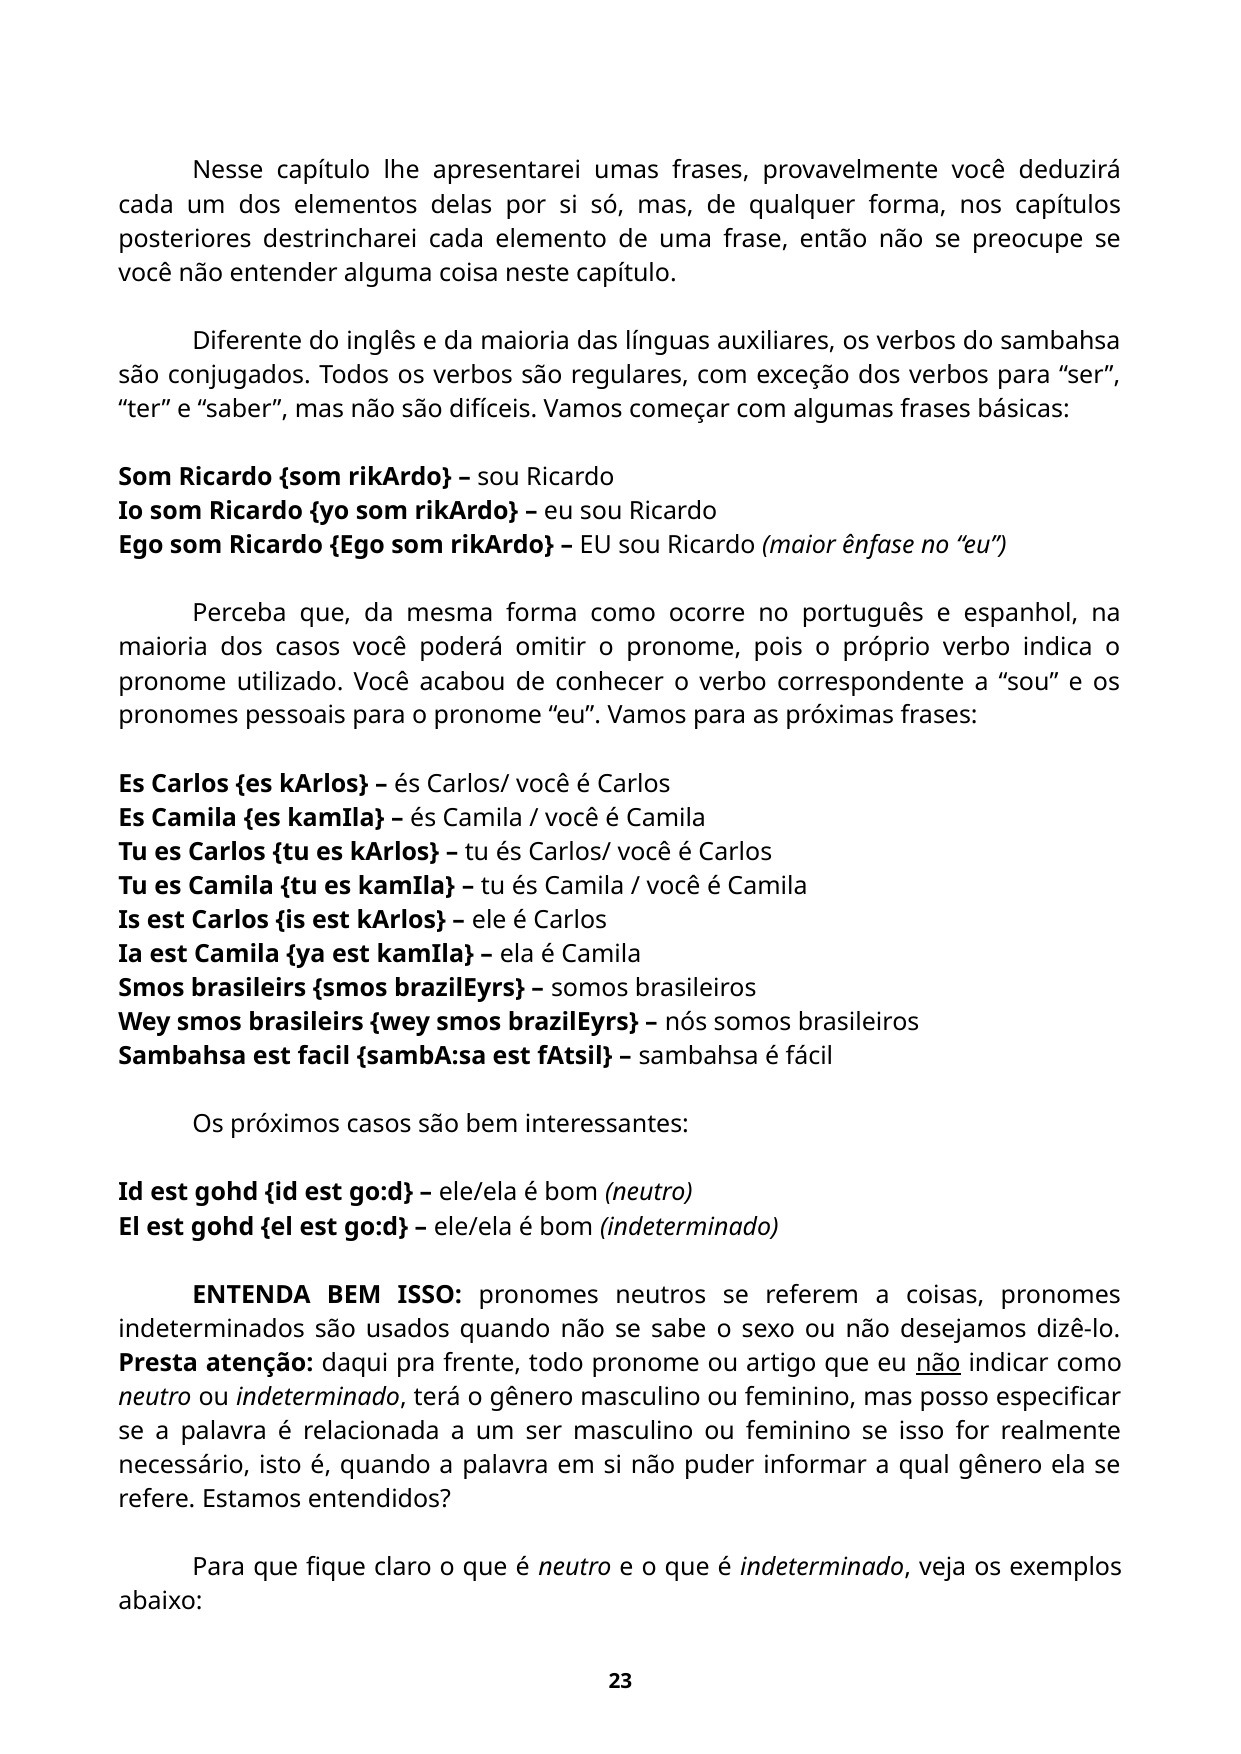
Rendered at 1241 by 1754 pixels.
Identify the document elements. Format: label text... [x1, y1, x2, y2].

text Nesse capítulo lhe apresentarei umas frases, provavelmente você deduzirá cada um dos elementos delas por si só, mas, de qualquer forma, nos capítulos posteriores destrincharei cada elemento de uma frase, então não se preocupe se você não entender alguma coisa neste capítulo. [118, 152, 1122, 288]
text El est gohd {el est go:d} – ele/ela é bom (indeterminado) [118, 1208, 1122, 1242]
text Wey smos brasileirs {wey smos brazilEyrs} – nós somos brasileiros [118, 1004, 1122, 1038]
text Sambahsa est facil {sambA:sa est fAtsil} – sambahsa é fácil [118, 1038, 1122, 1072]
text Id est gohd {id est go:d} – ele/ela é bom (neutro) [118, 1174, 1122, 1208]
text Para que fique claro o que é neutro e o que é indeterminado, veja os exemplos abaixo: [118, 1549, 1122, 1617]
text Is est Carlos {is est kArlos} – ele é Carlos [118, 902, 1122, 936]
text Diferente do inglês e da maioria das línguas auxiliares, os verbos do sambahsa são conjugados. Todos os verbos são regulares, com exceção dos verbos para “ser”, “ter” e “saber”, mas não são difíceis. Vamos começar com algumas frases básicas: [118, 322, 1122, 425]
text Tu es Camila {tu es kamIla} – tu és Camila / você é Camila [118, 867, 1122, 902]
text Es Camila {es kamIla} – és Camila / você é Camila [118, 799, 1122, 833]
text ENTENDA BEM ISSO: pronomes neutros se referem a coisas, pronomes indeterminados são usados quando não se sabe o sexo ou não desejamos dizê-lo. Presta atenção: daqui pra frente, todo pronome ou artigo que eu não indicar como neutro ou indeterminado, terá o gênero masculino ou feminino, mas posso especificar se a palavra é relacionada a um ser masculino ou feminino se isso for realmente necessário, isto é, quando a palavra em si não puder informar a qual gênero ela se refere. Estamos entendidos? [118, 1276, 1122, 1515]
text Ia est Camila {ya est kamIla} – ela é Camila [118, 936, 1122, 970]
text Ego som Ricardo {Ego som rikArdo} – EU sou Ricardo (maior ênfase no “eu”) [118, 527, 1122, 561]
text Smos brasileirs {smos brazilEyrs} – somos brasileiros [118, 970, 1122, 1004]
text Os próximos casos são bem interessantes: [118, 1106, 1122, 1140]
text Som Ricardo {som rikArdo} – sou Ricardo [118, 459, 1122, 493]
text Perceba que, da mesma forma como ocorre no português e espanhol, na maioria dos casos você poderá omitir o pronome, pois o próprio verbo indica o pronome utilizado. Você acabou de conhecer o verbo correspondente a “sou” e os pronomes pessoais para o pronome “eu”. Vamos para as próximas frases: [118, 595, 1122, 731]
text Tu es Carlos {tu es kArlos} – tu és Carlos/ você é Carlos [118, 833, 1122, 867]
text Io som Ricardo {yo som rikArdo} – eu sou Ricardo [118, 493, 1122, 527]
text Es Carlos {es kArlos} – és Carlos/ você é Carlos [118, 765, 1122, 799]
